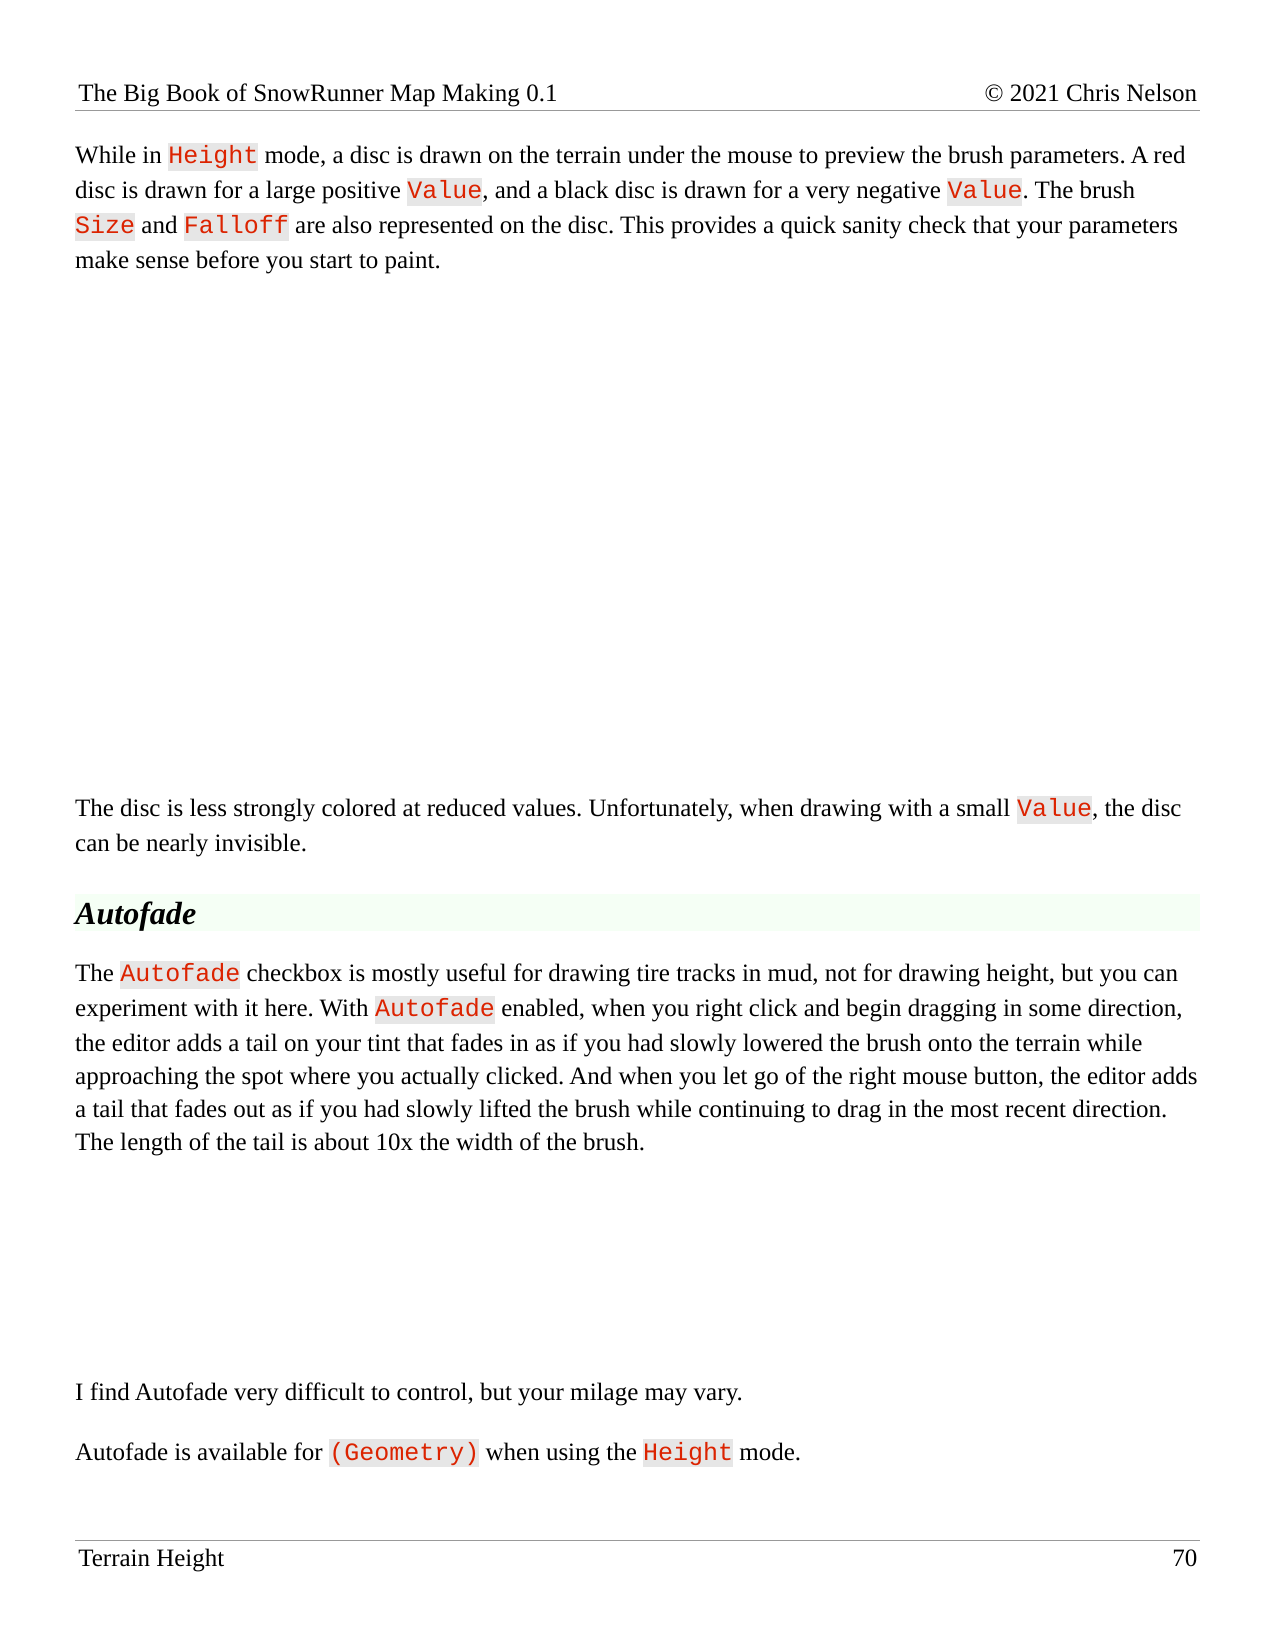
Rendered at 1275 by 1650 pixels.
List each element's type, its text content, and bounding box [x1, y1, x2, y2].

text While in Height mode, a disc is drawn on the terrain under the mouse to preview the brush parameters. A red disc is drawn for a large positive Value, and a black disc is drawn for a very negative Value. The brush Size and Falloff are also represented on the disc. This provides a quick sanity check that your parameters make sense before you start to paint. [75, 140, 1200, 274]
text The Autofade checkbox is mostly useful for drawing tire tracks in mud, not for drawing height, but you can experiment with it here. With Autofade enabled, when you right click and begin dragging in some direction, the editor adds a tail on your tint that fades in as if you had slowly lowered the brush onto the terrain while approaching the spot where you actually clicked. And when you let go of the right mouse button, the editor adds a tail that fades out as if you had slowly lifted the brush while continuing to drag in the most recent direction. The length of the tail is about 10x the width of the brush. [75, 958, 1200, 1156]
text I find Autofade very difficult to control, but your milage may vary. [75, 1377, 1200, 1405]
text Autofade is available for (Geometry) when using the Height mode. [75, 1437, 1200, 1467]
text The disc is less strongly colored at reduced values. Unfortunately, when drawing with a small Value, the disc can be nearly invisible. [75, 793, 1200, 857]
subtitle Autofade [75, 894, 1200, 931]
